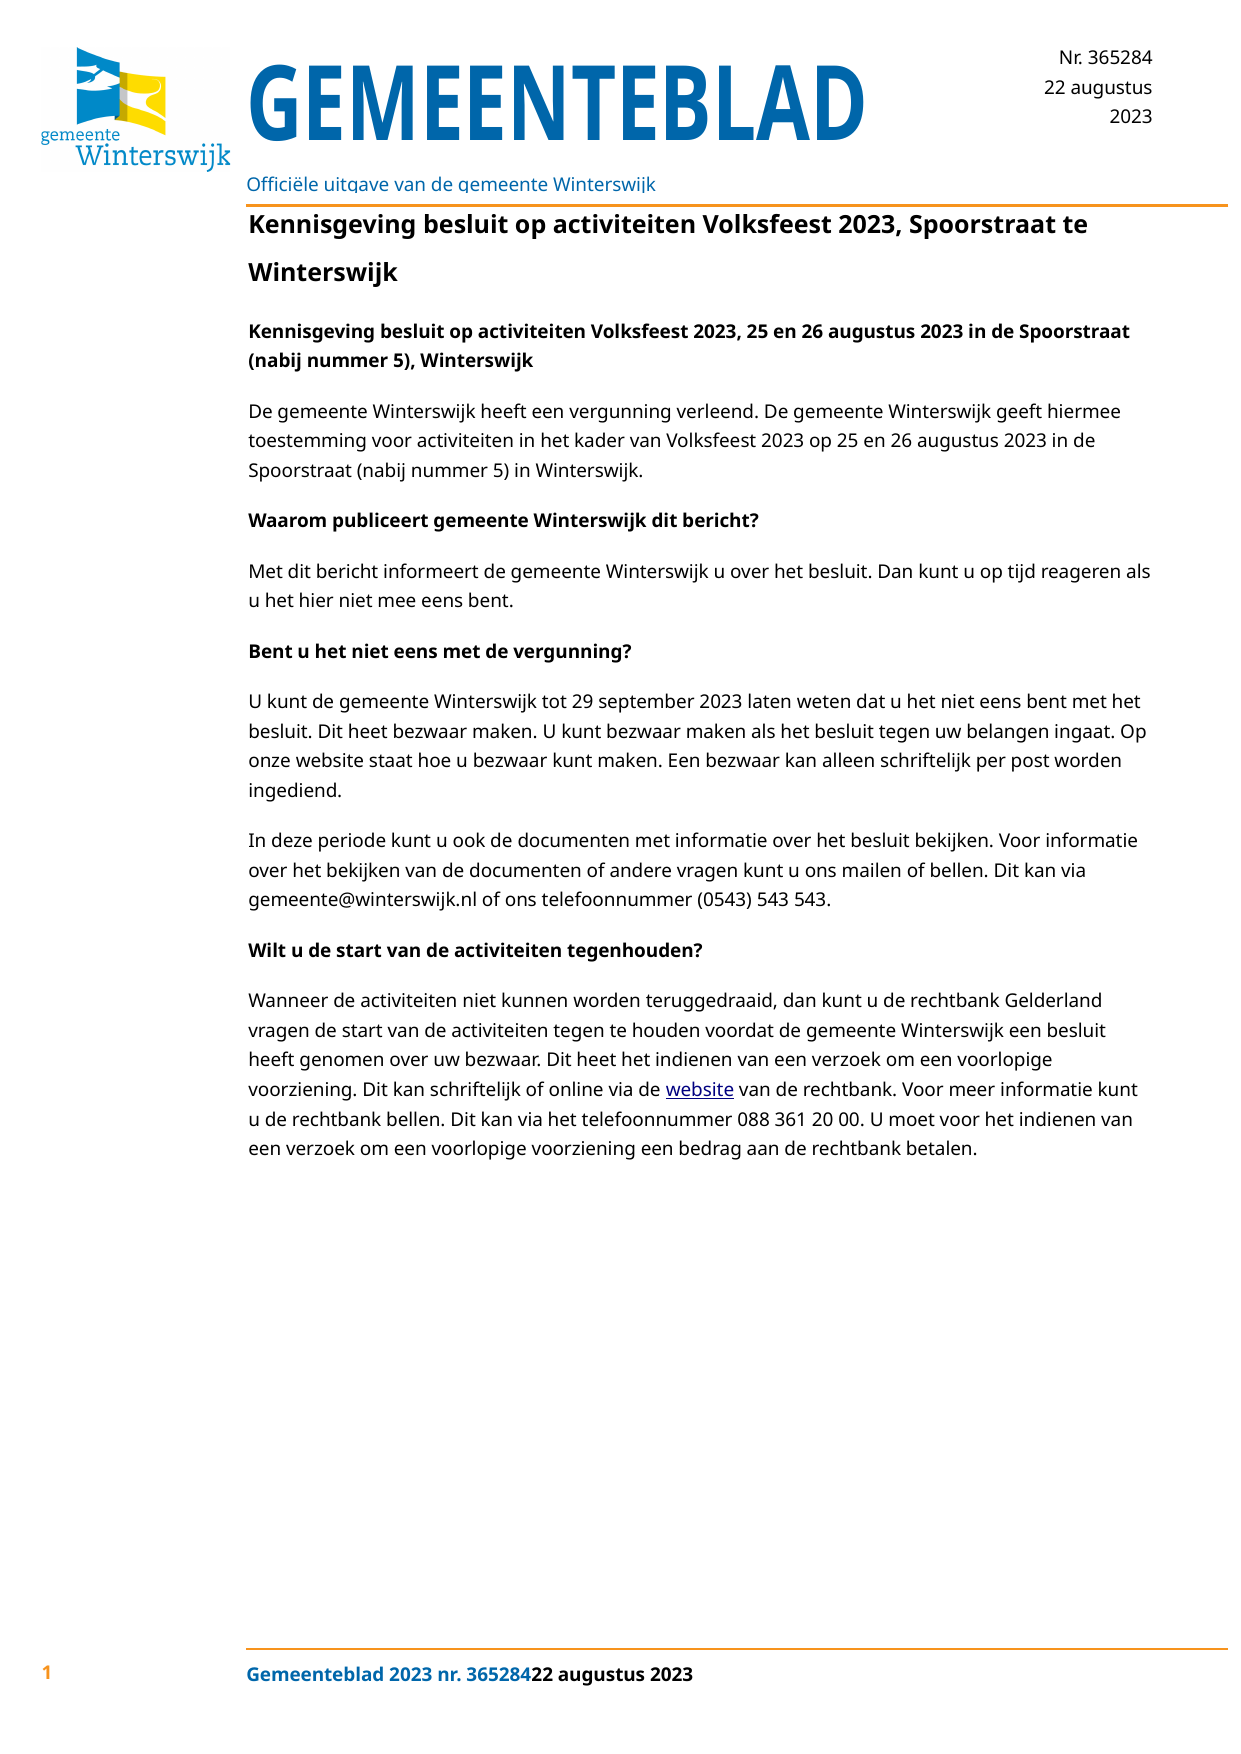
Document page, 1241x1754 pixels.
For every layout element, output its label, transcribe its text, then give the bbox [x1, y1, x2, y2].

text Bent u het niet eens met de vergunning? [248, 638, 1152, 664]
text Waarom publiceert gemeente Winterswijk dit bericht? [248, 507, 1152, 533]
text De gemeente Winterswijk heeft een vergunning verleend. De gemeente Winterswijk geeft hiermee toestemming voor activiteiten in het kader van Volksfeest 2023 op 25 en 26 augustus 2023 in de Spoorstraat (nabij nummer 5) in Winterswijk. [248, 398, 1152, 483]
text Wilt u de start van de activiteiten tegenhouden? [248, 937, 1152, 963]
text Kennisgeving besluit op activiteiten Volksfeest 2023, 25 en 26 augustus 2023 in de Spoorstraat (nabij nummer 5), Winterswijk [248, 318, 1152, 373]
text U kunt de gemeente Winterswijk tot 29 september 2023 laten weten dat u het niet eens bent met het besluit. Dit heet bezwaar maken. U kunt bezwaar maken als het besluit tegen uw belangen ingaat. Op onze website staat hoe u bezwaar kunt maken. Een bezwaar kan alleen schriftelijk per post worden ingediend. [248, 688, 1152, 803]
text Wanneer de activiteiten niet kunnen worden teruggedraaid, dan kunt u de rechtbank Gelderland vragen de start van de activiteiten tegen te houden voordat de gemeente Winterswijk een besluit heeft genomen over uw bezwaar. Dit heet het indienen van een verzoek om een voorlopige voorziening. Dit kan schriftelijk of online via de website van de rechtbank. Voor meer informatie kunt u de rechtbank bellen. Dit kan via het telefoonnummer 088 361 20 00. U moet voor het indienen van een verzoek om een voorlopige voorziening een bedrag aan de rechtbank betalen. [248, 987, 1152, 1161]
picture [41, 47, 231, 172]
picture [225, 153, 231, 162]
text Met dit bericht informeert de gemeente Winterswijk u over het besluit. Dan kunt u op tijd reageren als u het hier niet mee eens bent. [248, 558, 1152, 613]
text In deze periode kunt u ook de documenten met informatie over het besluit bekijken. Voor informatie over het bekijken van de documenten of andere vragen kunt u ons mailen of bellen. Dit kan via gemeente@winterswijk.nl of ons telefoonnummer (0543) 543 543. [248, 827, 1152, 912]
text Kennisgeving besluit op activiteiten Volksfeest 2023, Spoorstraat te Winterswijk [248, 207, 1152, 288]
